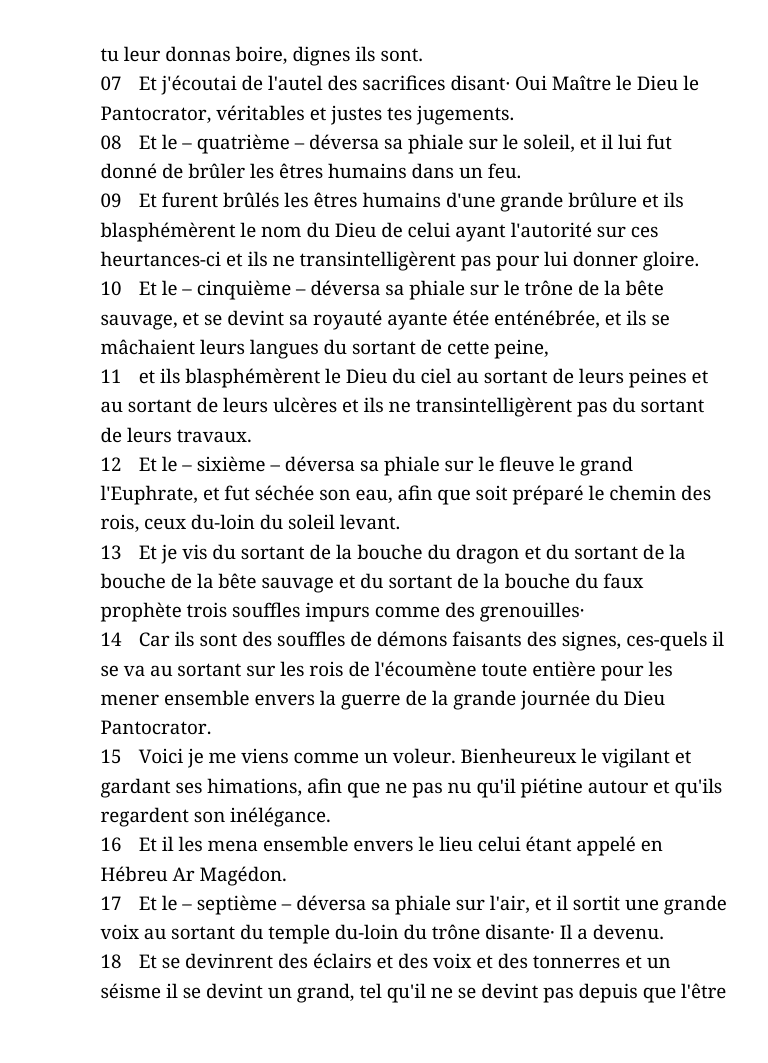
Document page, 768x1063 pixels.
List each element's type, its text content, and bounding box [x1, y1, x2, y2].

text tu leur donnas boire, dignes ils sont. 07 Et j'écoutai de l'autel des sacrifices disant· Oui Maître le Dieu le Pantocrator, véritables et justes tes jugements. 08 Et le – quatrième – déversa sa phiale sur le soleil, et il lui fut donné de brûler les êtres humains dans un feu. 09 Et furent brûlés les êtres humains d'une grande brûlure et ils blasphémèrent le nom du Dieu de celui ayant l'autorité sur ces heurtances-ci et ils ne transintelligèrent pas pour lui donner gloire. 10 Et le – cinquième – déversa sa phiale sur le trône de la bête sauvage, et se devint sa royauté ayante étée enténébrée, et ils se mâchaient leurs langues du sortant de cette peine, 11 et ils blasphémèrent le Dieu du ciel au sortant de leurs peines et au sortant de leurs ulcères et ils ne transintelligèrent pas du sortant de leurs travaux. 12 Et le – sixième – déversa sa phiale sur le fleuve le grand l'Euphrate, et fut séchée son eau, afin que soit préparé le chemin des rois, ceux du-loin du soleil levant. 13 Et je vis du sortant de la bouche du dragon et du sortant de la bouche de la bête sauvage et du sortant de la bouche du faux prophète trois souffles impurs comme des grenouilles· 14 Car ils sont des souffles de démons faisants des signes, ces-quels il se va au sortant sur les rois de l'écoumène toute entière pour les mener ensemble envers la guerre de la grande journée du Dieu Pantocrator. 15 Voici je me viens comme un voleur. Bienheureux le vigilant et gardant ses himations, afin que ne pas nu qu'il piétine autour et qu'ils regardent son inélégance. 16 Et il les mena ensemble envers le lieu celui étant appelé en Hébreu Ar Magédon. 17 Et le – septième – déversa sa phiale sur l'air, et il sortit une grande voix au sortant du temple du-loin du trône disante· Il a devenu. 18 Et se devinrent des éclairs et des voix et des tonnerres et un séisme il se devint un grand, tel qu'il ne se devint pas depuis que l'être [100, 41, 729, 1003]
